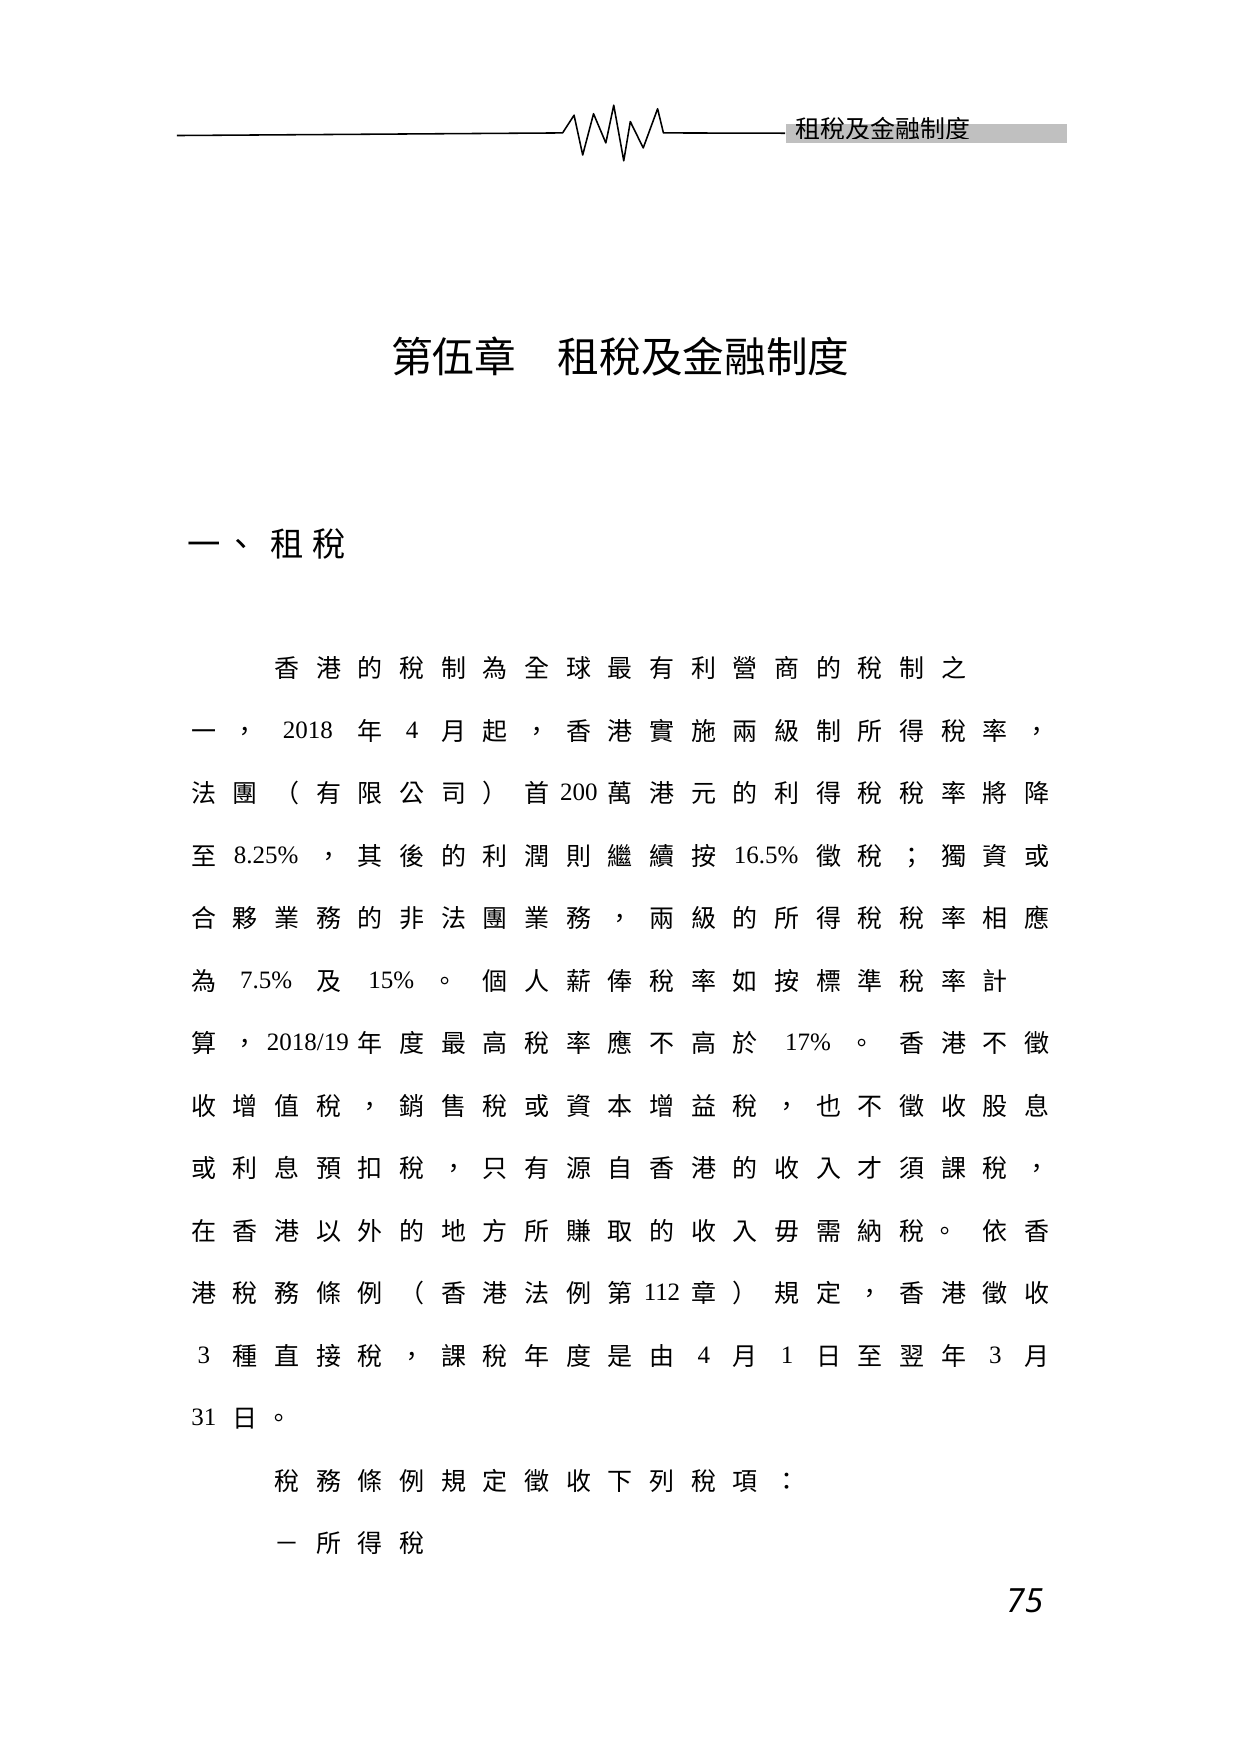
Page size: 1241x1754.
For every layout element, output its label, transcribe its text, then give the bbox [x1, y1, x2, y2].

text 香港的稅制為全球最有利營商的稅制之一，2018年4月起，香港實施兩級制所得稅率，法團（有限公司）首200萬港元的利得稅稅率將降至8.25%，其後的利潤則繼續按16.5%徵稅；獨資或合夥業務的非法團業務，兩級的所得稅稅率相應為7.5%及15%。個人薪俸稅率如按標準稅率計算，2018/19年度最高稅率應不高於17%。香港不徵收增值稅，銷售稅或資本增益稅，也不徵收股息或利息預扣稅，只有源自香港的收入才須課稅，在香港以外的地方所賺取的收入毋需納稅。依香港稅務條例（香港法例第112章）規定，香港徵收3種直接稅，課稅年度是由4月1日至翌年3月31日。 [183, 625, 1058, 1438]
text 一、租稅 [183, 500, 1058, 563]
text 稅務條例規定徵收下列稅項： [183, 1438, 1058, 1500]
text 第伍章 租稅及金融制度 [183, 313, 1058, 375]
text －所得稅 [183, 1500, 1058, 1563]
